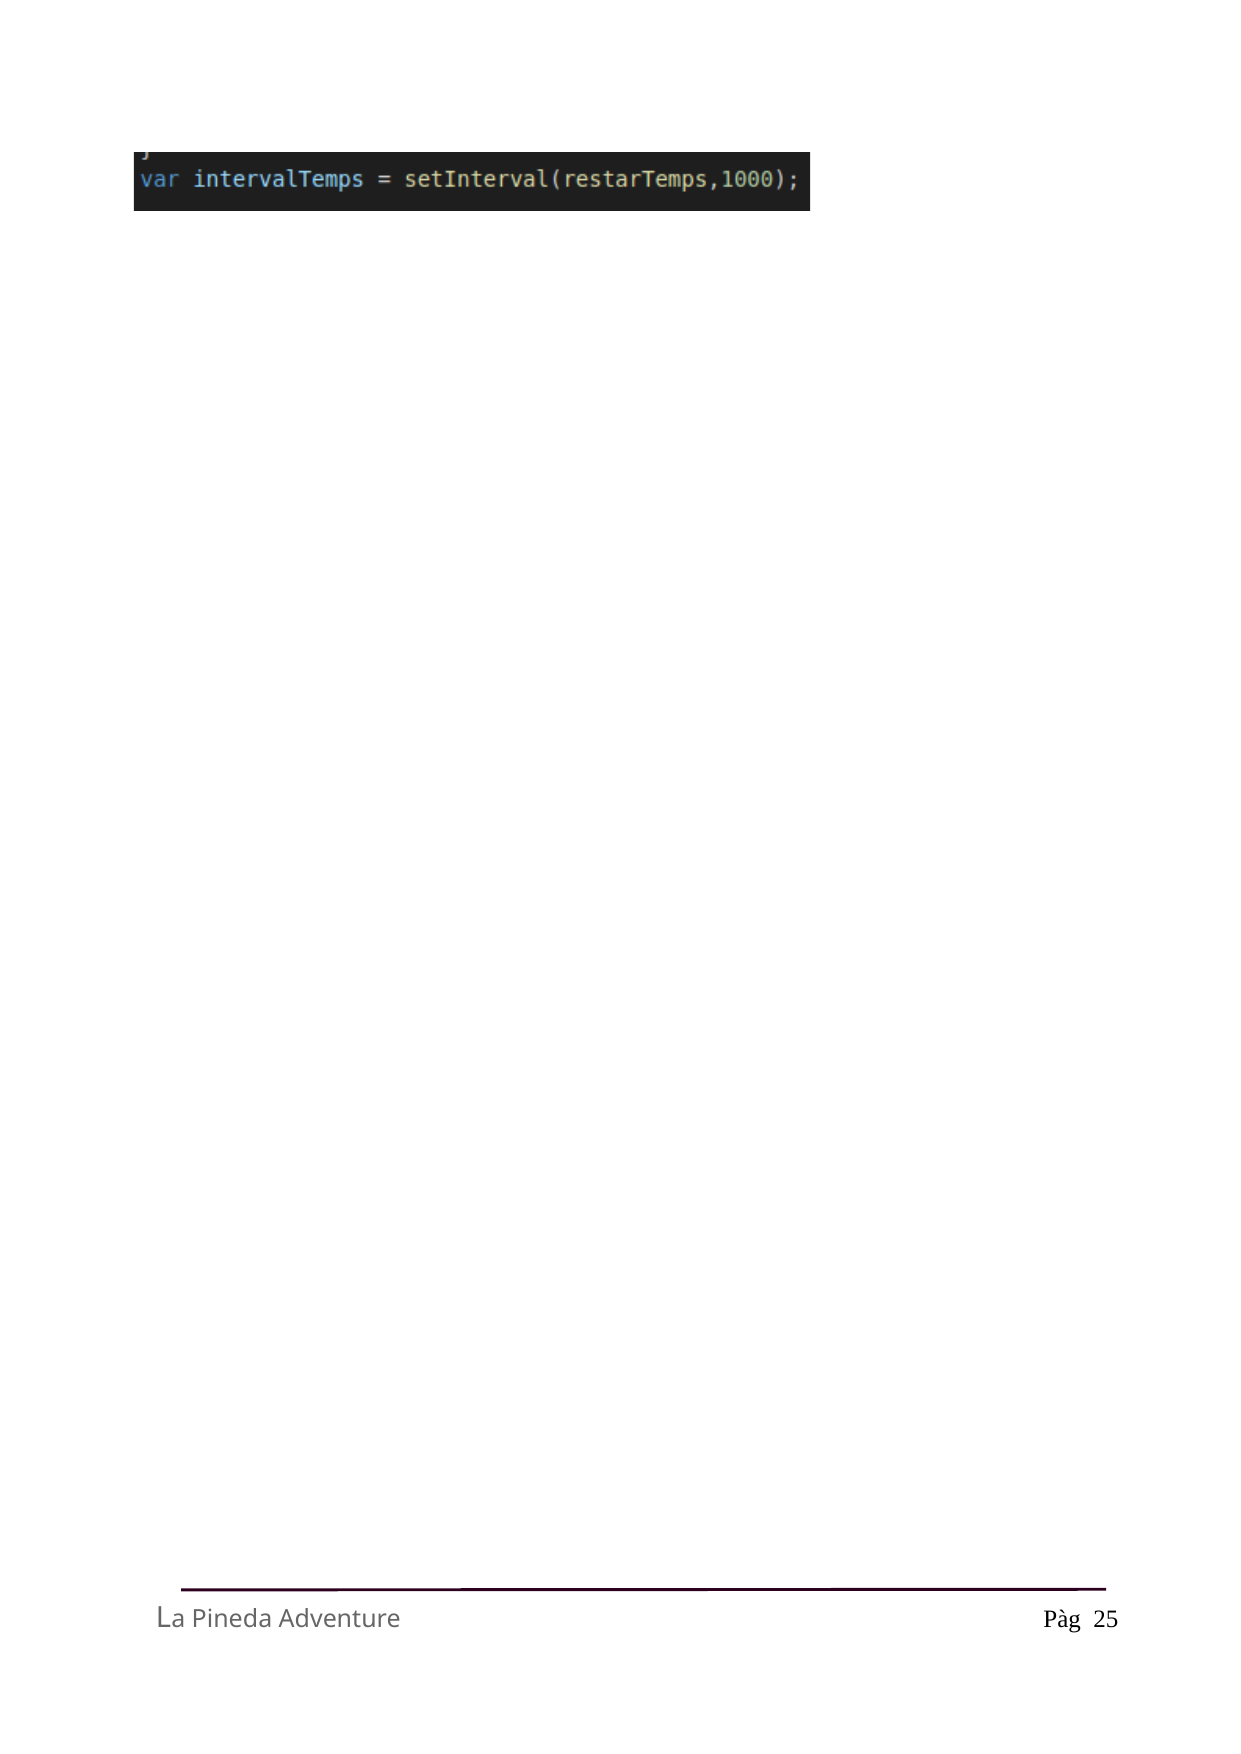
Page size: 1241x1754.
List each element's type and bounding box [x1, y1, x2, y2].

picture [133, 152, 811, 211]
